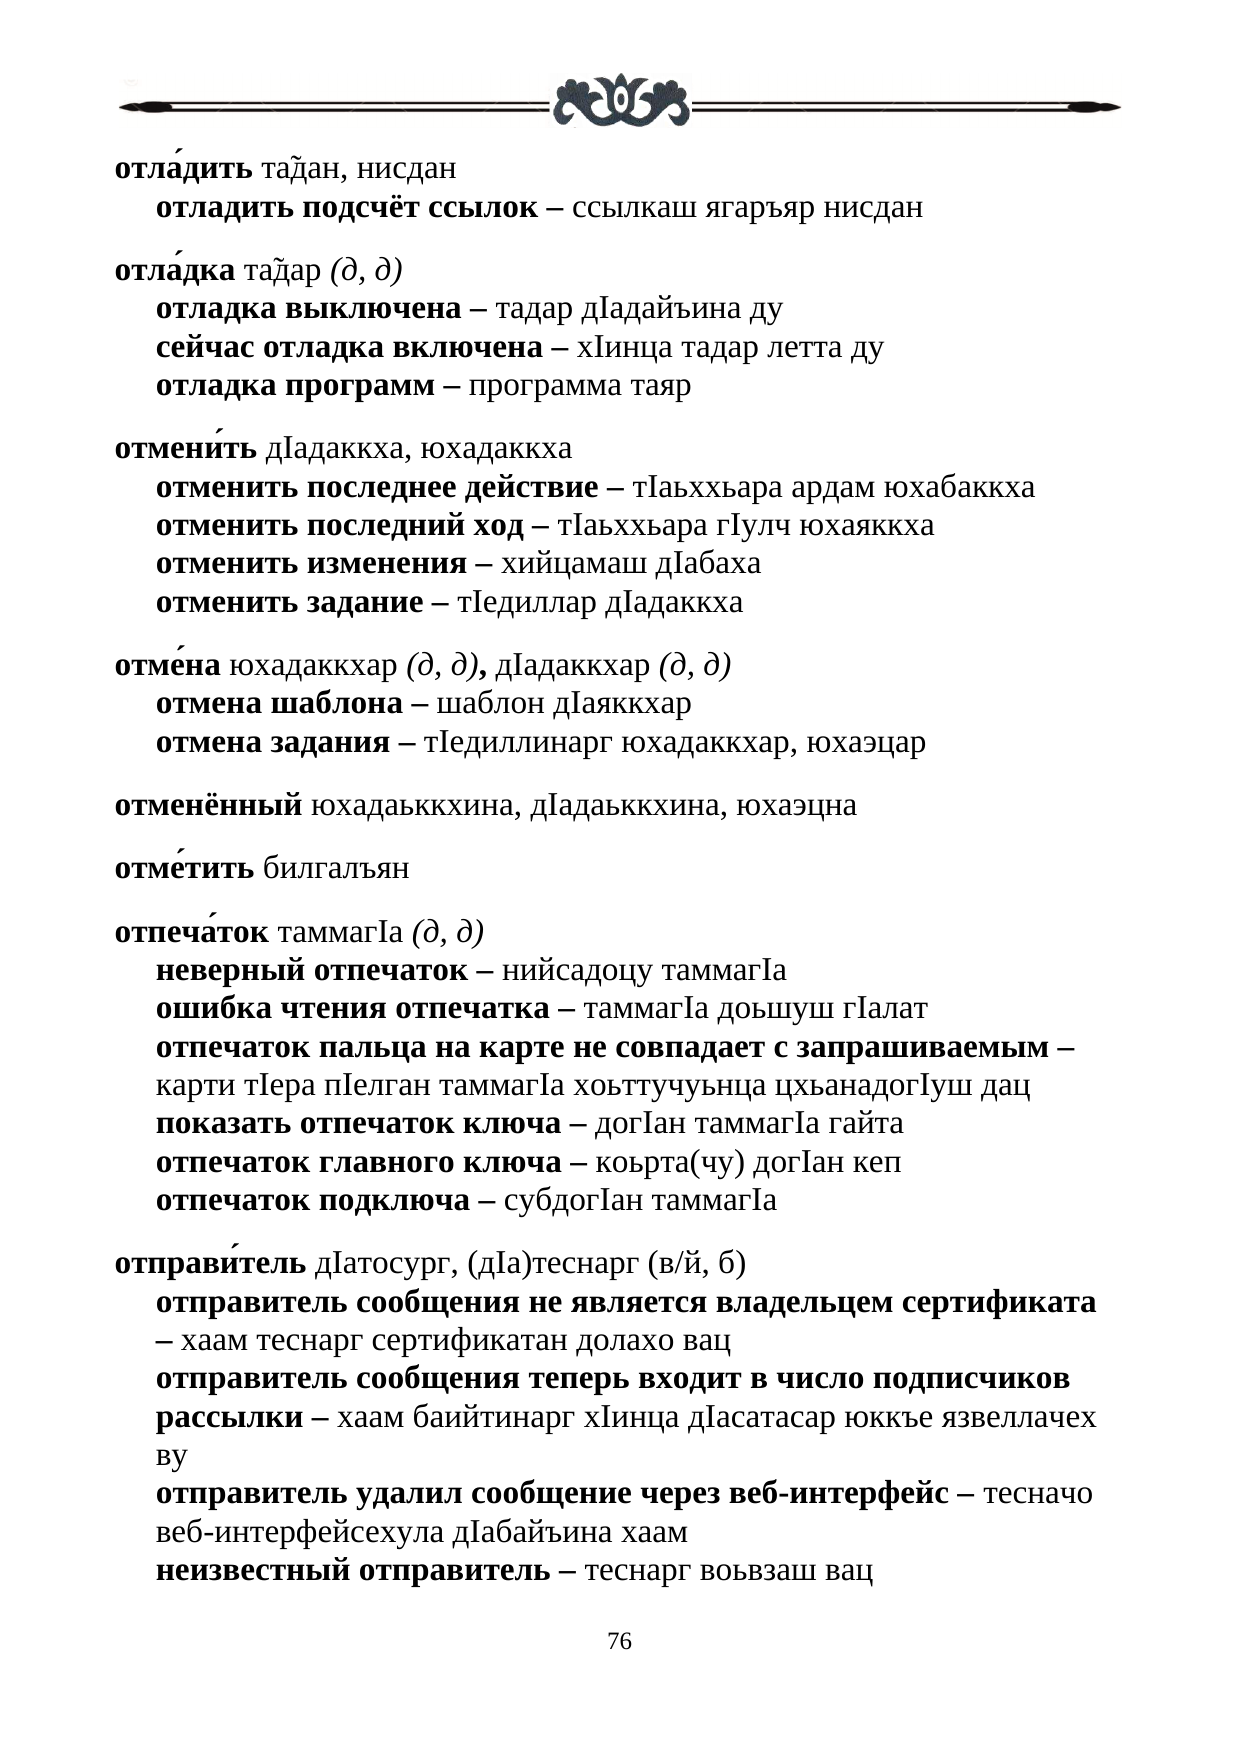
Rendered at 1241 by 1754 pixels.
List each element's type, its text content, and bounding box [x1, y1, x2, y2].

text отмени́ть дIадаккха, юхадаккха отменить последнее действие – тIаьххьара ардам юхабаккха отменить последний ход – тIаьххьара гIулч юхаяккха отменить изменения – хийцамаш дIабаха отменить задание – тIедиллар дIадаккха [114, 428, 1122, 619]
text отправи́тель дIатосург, (дIа)теснарг (в/й, б) отправитель сообщения не является владельцем сертификата – хаам теснарг сертификатан долахо вац отправитель сообщения теперь входит в число подписчиков рассылки – хаам баийтинарг хIинца дIасатасар юккъе язвеллачех ву отправитель удалил сообщение через веб-интерфейс – тесначо веб-интерфейсехула дIабайъина хаам неизвестный отправитель – теснарг воьвзаш вац [114, 1243, 1122, 1588]
text отла́дить та̃дан, нисдан отладить подсчёт ссылок – ссылкаш ягаръяр нисдан [114, 148, 1122, 224]
text отме́тить билгалъян [114, 848, 1122, 886]
text отме́на юхадаккхар (д, д), дIадаккхар (д, д) отмена шаблона – шаблон дIаяккхар отмена задания – тIедиллинарг юхадаккхар, юхаэцар [114, 644, 1122, 759]
text отла́дка та̃дар (д, д) отладка выключена – тадар дIадайъина ду сейчас отладка включена – хIинца тадар летта ду отладка программ – программа таяр [114, 249, 1122, 403]
text отменённый юхадаьккхина, дIадаьккхина, юхаэцна [114, 784, 1122, 823]
text отпеча́ток таммагIа (д, д) неверный отпечаток – нийсадоцу таммагIа ошибка чтения отпечатка – таммагIа доьшуш гIалат отпечаток пальца на карте не совпадает с запрашиваемым – карти тIера пIелган таммагIа хоьттучуьнца цхьанадогIуш дац показать отпечаток ключа – догIан таммагIа гайта отпечаток главного ключа – коьрта(чу) догIан кеп отпечаток подключа – субдогIан таммагIа [114, 911, 1122, 1218]
